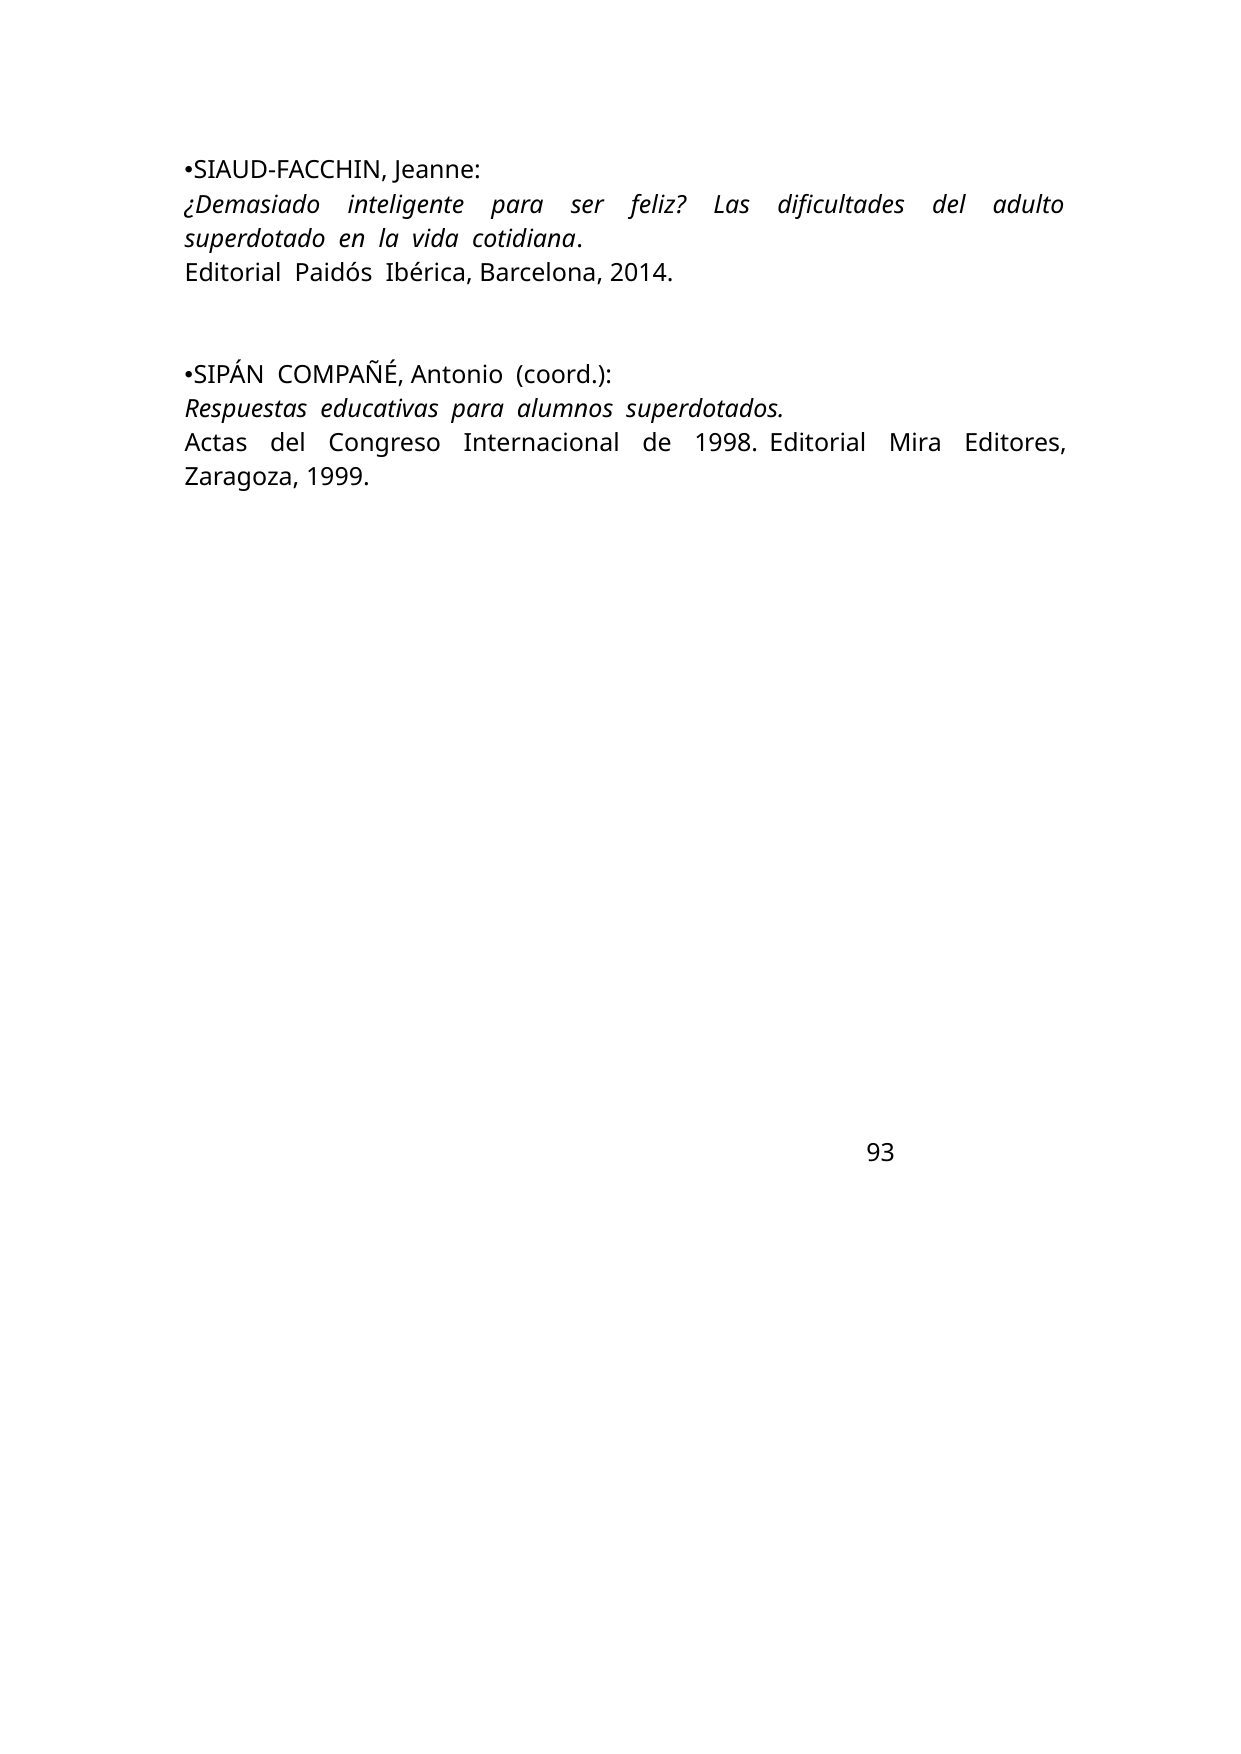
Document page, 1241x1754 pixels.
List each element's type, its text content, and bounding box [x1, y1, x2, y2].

list SIAUD-FACCHIN, Jeanne: [184, 152, 1069, 186]
text Actas del Congreso Internacional de 1998. Editorial Mira Editores, Zaragoza, 1999. [184, 425, 1069, 493]
list SIPÁN COMPAÑÉ, Antonio (coord.): [184, 357, 1069, 391]
text ¿Demasiado inteligente para ser feliz? Las dificultades del adulto superdotado en la vida cotidiana. [184, 186, 1069, 254]
text Respuestas educativas para alumnos superdotados. [184, 391, 1069, 425]
text Editorial Paidós Ibérica, Barcelona, 2014. [184, 254, 1069, 288]
text 106 [184, 1135, 1069, 1169]
